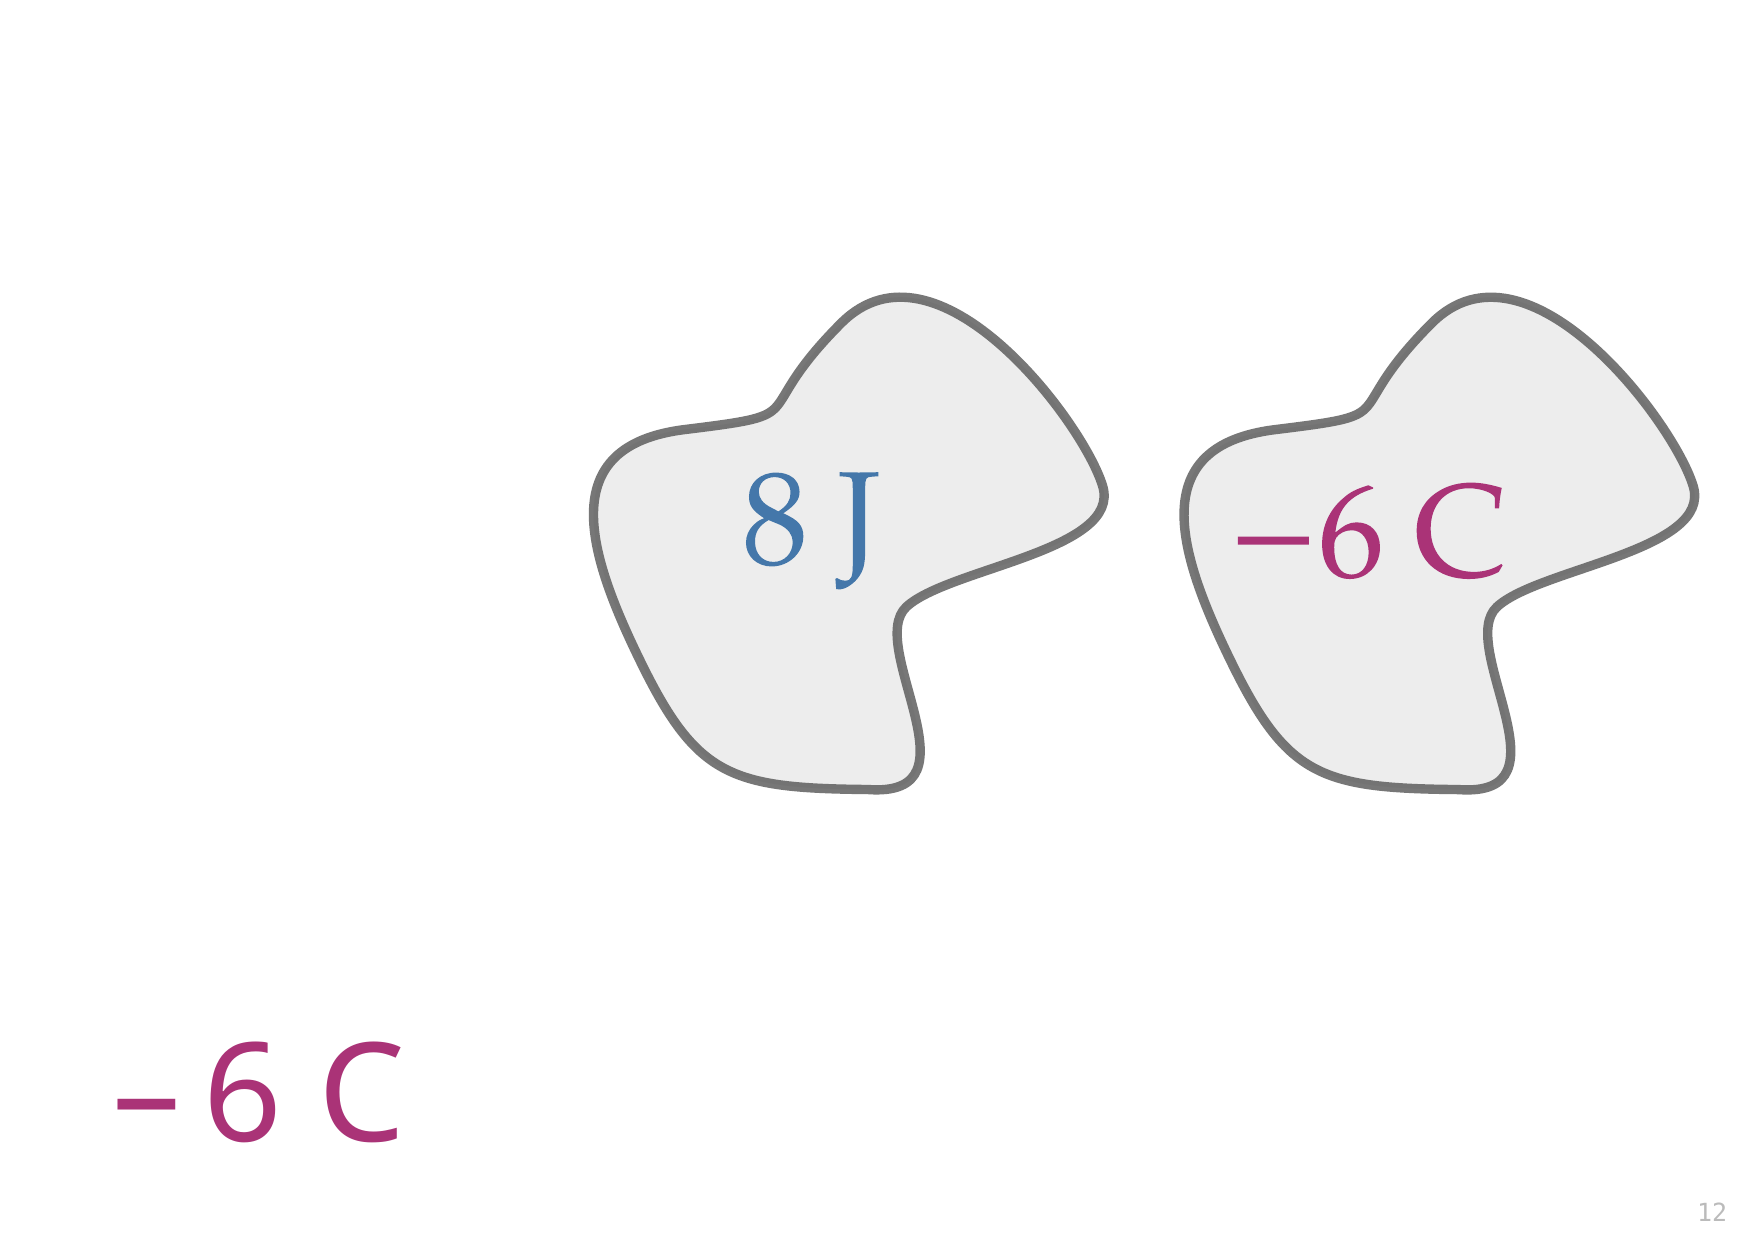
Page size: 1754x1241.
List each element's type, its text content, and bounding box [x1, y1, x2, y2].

text_box [593, 297, 1105, 790]
text_box – 6 C [97, 986, 414, 1139]
text_box [1184, 297, 1695, 790]
